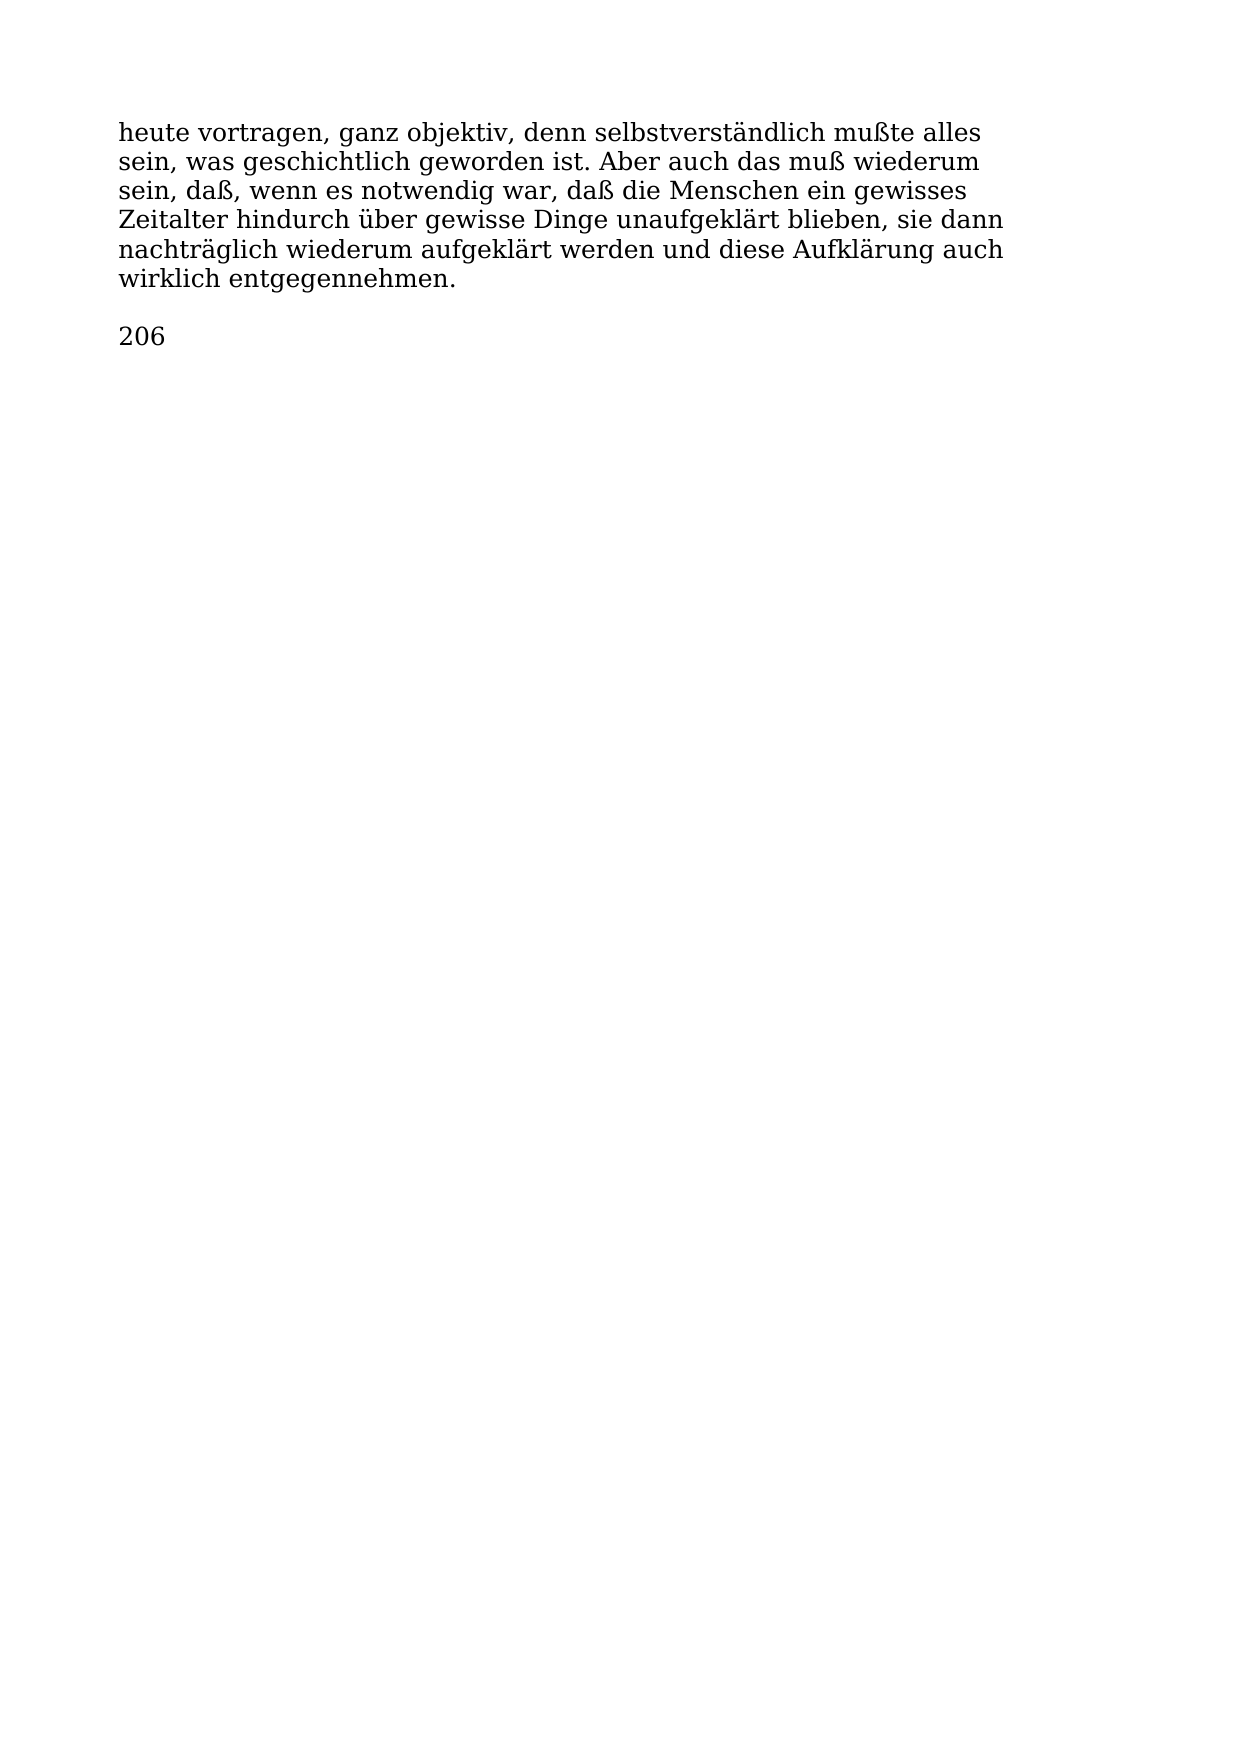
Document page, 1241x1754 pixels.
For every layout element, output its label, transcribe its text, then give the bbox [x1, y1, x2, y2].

text sein, was geschichtlich geworden ist. Aber auch das muß wiederum [118, 147, 1122, 176]
text nachträglich wiederum aufgeklärt werden und diese Aufklärung auch [118, 235, 1122, 264]
text wirklich entgegennehmen. [118, 264, 1122, 293]
text heute vortragen, ganz objektiv, denn selbstverständlich mußte alles [118, 118, 1122, 147]
text Zeitalter hindurch über gewisse Dinge unaufgeklärt blieben, sie dann [118, 206, 1122, 235]
text 206 [118, 322, 1122, 351]
text sein, daß, wenn es notwendig war, daß die Menschen ein gewisses [118, 176, 1122, 206]
